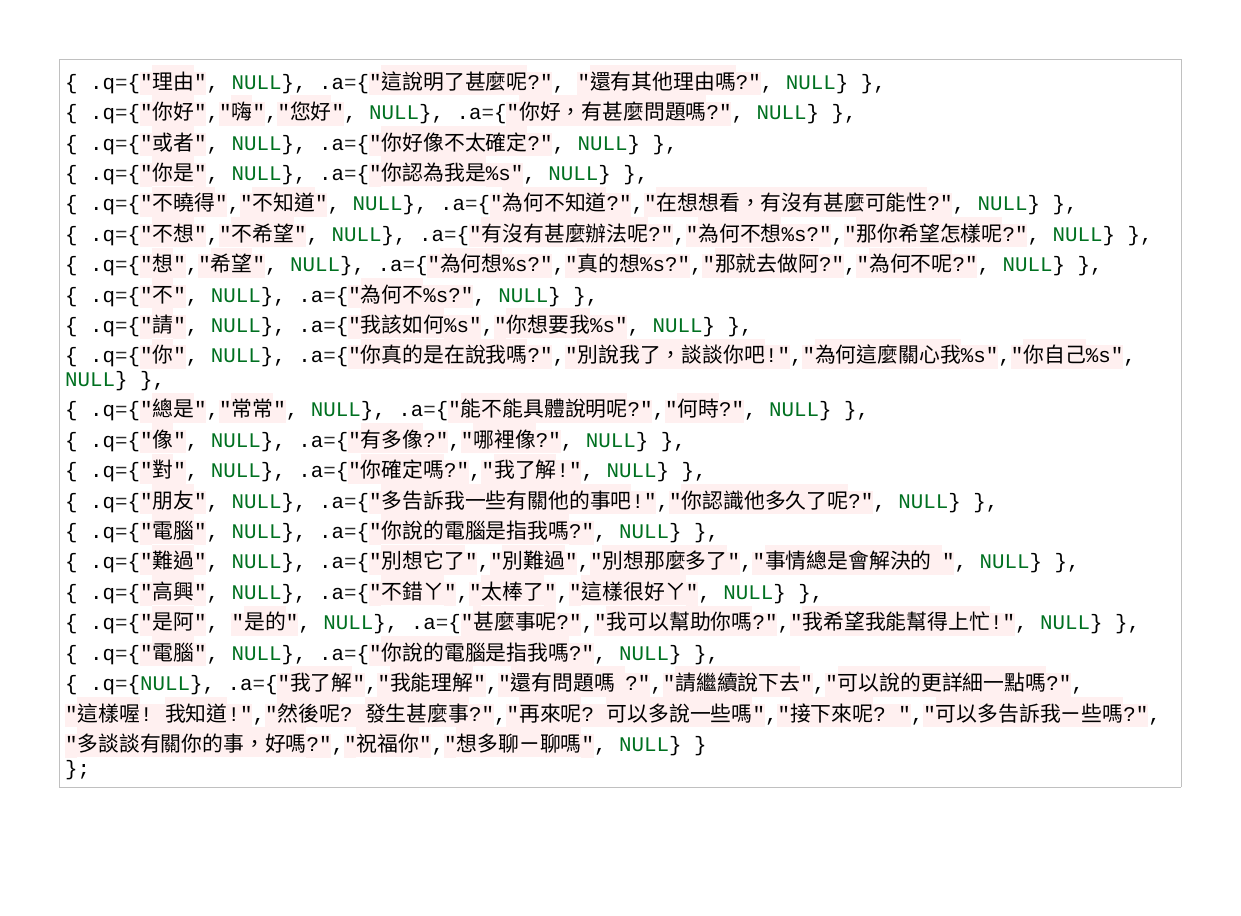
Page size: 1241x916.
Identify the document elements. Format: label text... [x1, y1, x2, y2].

table_header { .q={"理由", NULL}, .a={"這說明了甚麼呢?", "還有其他理由嗎?", NULL} }, { .q={"你好","嗨","您好", NULL}, .a={"你好，有甚麼問題嗎?", NULL} }, { .q={"或者", NULL}, .a={"你好像不太確定?", NULL} }, { .q={"你是", NULL}, .a={"你認為我是%s", NULL} }, { .q={"不曉得","不知道", NULL}, .a={"為何不知道?","在想想看，有沒有甚麼可能性?", NULL} }, { .q={"不想","不希望", NULL}, .a={"有沒有甚麼辦法呢?","為何不想%s?","那你希望怎樣呢?", NULL} }, { .q={"想","希望", NULL}, .a={"為何想%s?","真的想%s?","那就去做阿?","為何不呢?", NULL} }, { .q={"不", NULL}, .a={"為何不%s?", NULL} }, { .q={"請", NULL}, .a={"我該如何%s","你想要我%s", NULL} }, { .q={"你", NULL}, .a={"你真的是在說我嗎?","別說我了，談談你吧!","為何這麼關心我%s","你自己%s", NULL} }, { .q={"總是","常常", NULL}, .a={"能不能具體說明呢?","何時?", NULL} }, { .q={"像", NULL}, .a={"有多像?","哪裡像?", NULL} }, { .q={"對", NULL}, .a={"你確定嗎?","我了解!", NULL} }, { .q={"朋友", NULL}, .a={"多告訴我一些有關他的事吧!","你認識他多久了呢?", NULL} }, { .q={"電腦", NULL}, .a={"你說的電腦是指我嗎?", NULL} }, { .q={"難過", NULL}, .a={"別想它了","別難過","別想那麼多了","事情總是會解決的 ", NULL} }, { .q={"高興", NULL}, .a={"不錯ㄚ","太棒了","這樣很好ㄚ", NULL} }, { .q={"是阿", "是的", NULL}, .a={"甚麼事呢?","我可以幫助你嗎?","我希望我能幫得上忙!", NULL} }, { .q={"電腦", NULL}, .a={"你說的電腦是指我嗎?", NULL} }, { .q={NULL}, .a={"我了解","我能理解","還有問題嗎 ?","請繼續說下去","可以說的更詳細一點嗎?", "這樣喔! 我知道!","然後呢? 發生甚麼事?","再來呢? 可以多說一些嗎","接下來呢? ","可以多告訴我ㄧ些嗎?", "多談談有關你的事，好嗎?","祝福你","想多聊ㄧ聊嗎", NULL} } }; [60, 60, 1181, 787]
